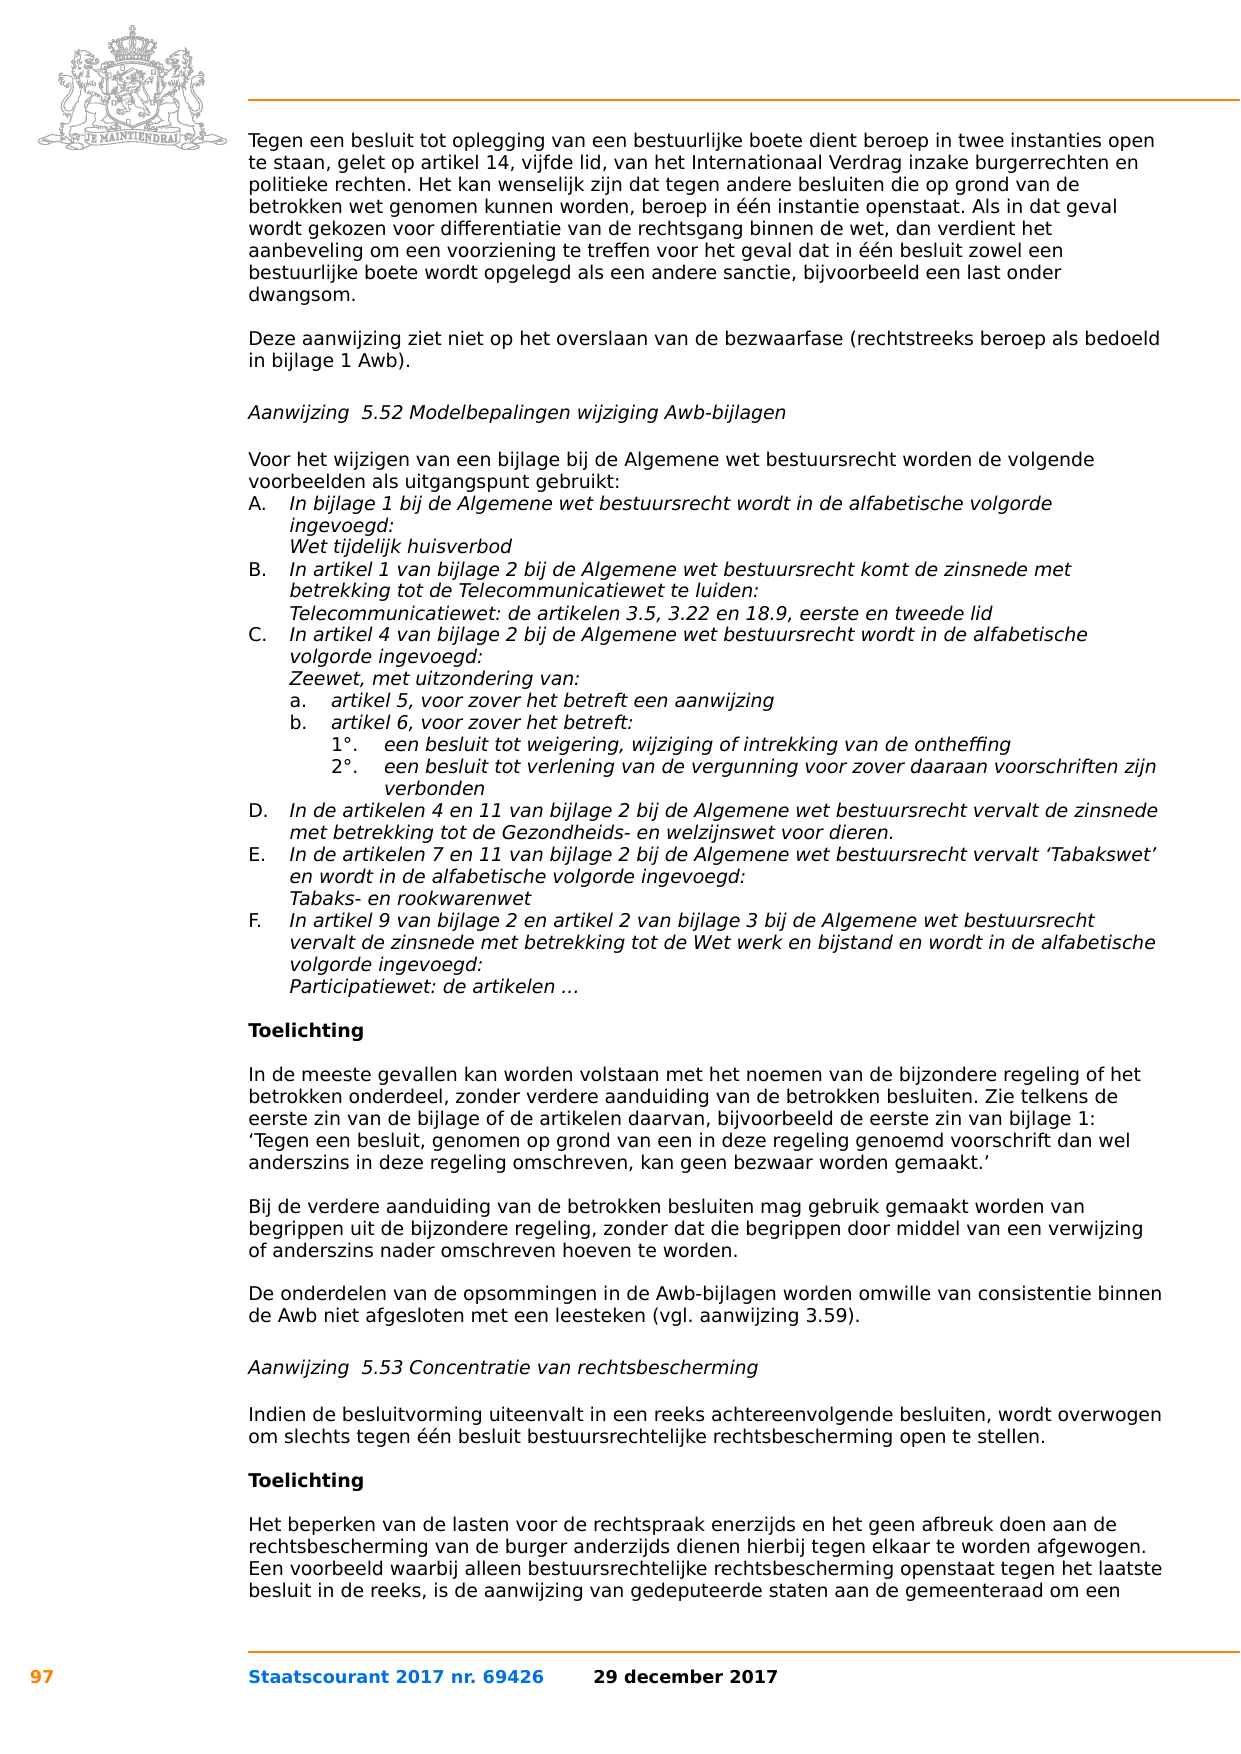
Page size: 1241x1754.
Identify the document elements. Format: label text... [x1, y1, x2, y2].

text Participatiewet: de artikelen ... [289, 976, 1163, 998]
text In de meeste gevallen kan worden volstaan met het noemen van de bijzondere regeling of het betrokken onderdeel, zonder verdere aanduiding van de betrokken besluiten. Zie telkens de eerste zin van de bijlage of de artikelen daarvan, bijvoorbeeld de eerste zin van bijlage 1: ‘Tegen een besluit, genomen op grond van een in deze regeling genoemd voorschrift dan wel anderszins in deze regeling omschreven, kan geen bezwaar worden gemaakt.’ [248, 1064, 1163, 1174]
subtitle Toelichting [248, 1020, 1163, 1042]
text Zeewet, met uitzondering van: [289, 668, 1163, 690]
text E. In de artikelen 7 en 11 van bijlage 2 bij de Algemene wet bestuursrecht vervalt ‘Tabakswet’ en wordt in de alfabetische volgorde ingevoegd: [248, 844, 1163, 888]
text b. artikel 6, voor zover het betreft: [289, 712, 1163, 734]
text Voor het wijzigen van een bijlage bij de Algemene wet bestuursrecht worden de volgende voorbeelden als uitgangspunt gebruikt: [248, 448, 1163, 492]
subtitle Aanwijzing 5.52 Modelbepalingen wijziging Awb-bijlagen [248, 402, 1163, 423]
text B. In artikel 1 van bijlage 2 bij de Algemene wet bestuursrecht komt de zinsnede met betrekking tot de Telecommunicatiewet te luiden: [248, 558, 1163, 602]
text Indien de besluitvorming uiteenvalt in een reeks achtereenvolgende besluiten, wordt overwogen om slechts tegen één besluit bestuursrechtelijke rechtsbescherming open te stellen. [248, 1404, 1163, 1448]
text De onderdelen van de opsommingen in de Awb-bijlagen worden omwille van consistentie binnen de Awb niet afgesloten met een leesteken (vgl. aanwijzing 3.59). [248, 1283, 1163, 1327]
text Tegen een besluit tot oplegging van een bestuurlijke boete dient beroep in twee instanties open te staan, gelet op artikel 14, vijfde lid, van het Internationaal Verdrag inzake burgerrechten en politieke rechten. Het kan wenselijk zijn dat tegen andere besluiten die op grond van de betrokken wet genomen kunnen worden, beroep in één instantie openstaat. Als in dat geval wordt gekozen voor differentiatie van de rechtsgang binnen de wet, dan verdient het aanbeveling om een voorziening te treffen voor het geval dat in één besluit zowel een bestuurlijke boete wordt opgelegd als een andere sanctie, bijvoorbeeld een last onder dwangsom. [248, 130, 1163, 306]
subtitle Aanwijzing 5.53 Concentratie van rechtsbescherming [248, 1357, 1163, 1379]
text C. In artikel 4 van bijlage 2 bij de Algemene wet bestuursrecht wordt in de alfabetische volgorde ingevoegd: [248, 624, 1163, 668]
text Tabaks- en rookwarenwet [289, 888, 1163, 910]
text Bij de verdere aanduiding van de betrokken besluiten mag gebruik gemaakt worden van begrippen uit de bijzondere regeling, zonder dat die begrippen door middel van een verwijzing of anderszins nader omschreven hoeven te worden. [248, 1196, 1163, 1261]
text a. artikel 5, voor zover het betreft een aanwijzing [289, 690, 1163, 712]
text 2°. een besluit tot verlening van de vergunning voor zover daaraan voorschriften zijn verbonden [331, 756, 1163, 800]
text D. In de artikelen 4 en 11 van bijlage 2 bij de Algemene wet bestuursrecht vervalt de zinsnede met betrekking tot de Gezondheids- en welzijnswet voor dieren. [248, 800, 1163, 844]
text 1°. een besluit tot weigering, wijziging of intrekking van de ontheffing [331, 734, 1163, 756]
text Deze aanwijzing ziet niet op het overslaan van de bezwaarfase (rechtstreeks beroep als bedoeld in bijlage 1 Awb). [248, 328, 1163, 372]
text Het beperken van de lasten voor de rechtspraak enerzijds en het geen afbreuk doen aan de rechtsbescherming van de burger anderzijds dienen hierbij tegen elkaar te worden afgewogen. Een voorbeeld waarbij alleen bestuursrechtelijke rechtsbescherming openstaat tegen het laatste besluit in de reeks, is de aanwijzing van gedeputeerde staten aan de gemeenteraad om een [248, 1514, 1163, 1602]
text A. In bijlage 1 bij de Algemene wet bestuursrecht wordt in de alfabetische volgorde ingevoegd: [248, 492, 1163, 536]
text Wet tijdelijk huisverbod [289, 536, 1163, 558]
subtitle Toelichting [248, 1470, 1163, 1492]
text Telecommunicatiewet: de artikelen 3.5, 3.22 en 18.9, eerste en tweede lid [289, 602, 1163, 624]
picture [38, 25, 227, 150]
text F. In artikel 9 van bijlage 2 en artikel 2 van bijlage 3 bij de Algemene wet bestuursrecht vervalt de zinsnede met betrekking tot de Wet werk en bijstand en wordt in de alfabetische volgorde ingevoegd: [248, 910, 1163, 976]
